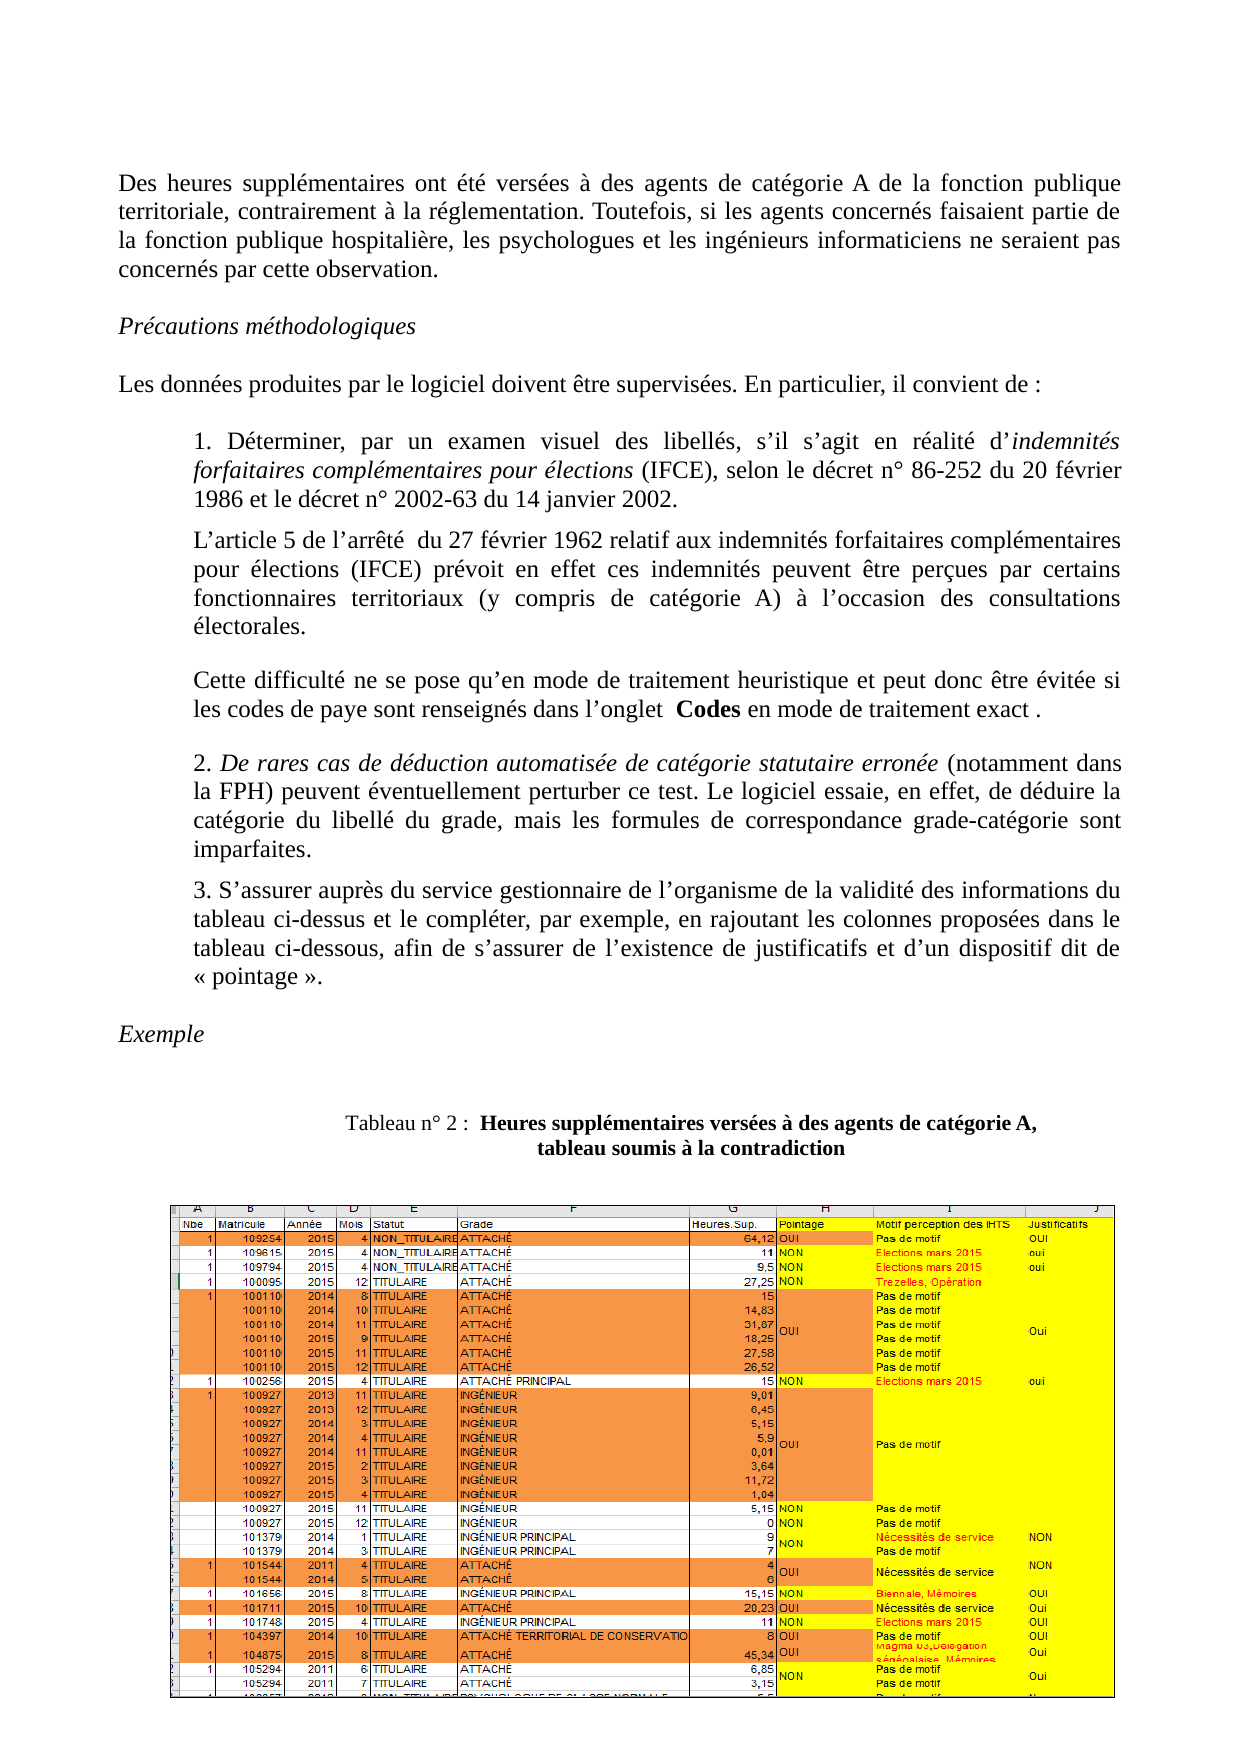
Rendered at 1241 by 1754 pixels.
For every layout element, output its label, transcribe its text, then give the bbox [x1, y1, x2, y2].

list 2. De rares cas de déduction automatisée de catégorie statutaire erronée (notamment dans la FPH) peuvent éventuellement perturber ce test. Le logiciel essaie, en effet, de déduire la catégorie du libellé du grade, mais les formules de correspondance grade-catégorie sont imparfaites. [156, 748, 1122, 863]
list 3. S’assurer auprès du service gestionnaire de l’organisme de la validité des informations du tableau ci-dessus et le compléter, par exemple, en rajoutant les colonnes proposées dans le tableau ci-dessous, afin de s’assurer de l’existence de justificatifs et d’un dispositif dit de « pointage ». [156, 875, 1122, 990]
list Cette difficulté ne se pose qu’en mode de traitement heuristique et peut donc être évitée si les codes de paye sont renseignés dans l’onglet Codes en mode de traitement exact . [156, 665, 1122, 723]
picture [171, 1206, 1114, 1697]
list Les données produites par le logiciel doivent être supervisées. En particulier, il convient de : [118, 369, 1122, 398]
list Heures supplémentaires versées à des agents de catégorie A, tableau soumis à la contradiction [266, 1110, 1122, 1161]
list Précautions méthodologiques [118, 311, 1122, 340]
text Des heures supplémentaires ont été versées à des agents de catégorie A de la fonction publique territoriale, contrairement à la réglementation. Toutefois, si les agents concernés faisaient partie de la fonction publique hospitalière, les psychologues et les ingénieurs informaticiens ne seraient pas concernés par cette observation. [118, 168, 1122, 283]
list L’article 5 de l’arrêté du 27 février 1962 relatif aux indemnités forfaitaires complémentaires pour élections (IFCE) prévoit en effet ces indemnités peuvent être perçues par certains fonctionnaires territoriaux (y compris de catégorie A) à l’occasion des consultations électorales. [193, 525, 1122, 640]
list Exemple [118, 1019, 1122, 1048]
list 1. Déterminer, par un examen visuel des libellés, s’il s’agit en réalité d’indemnités forfaitaires complémentaires pour élections (IFCE), selon le décret n° 86-252 du 20 février 1986 et le décret n° 2002-63 du 14 janvier 2002. [156, 426, 1122, 513]
